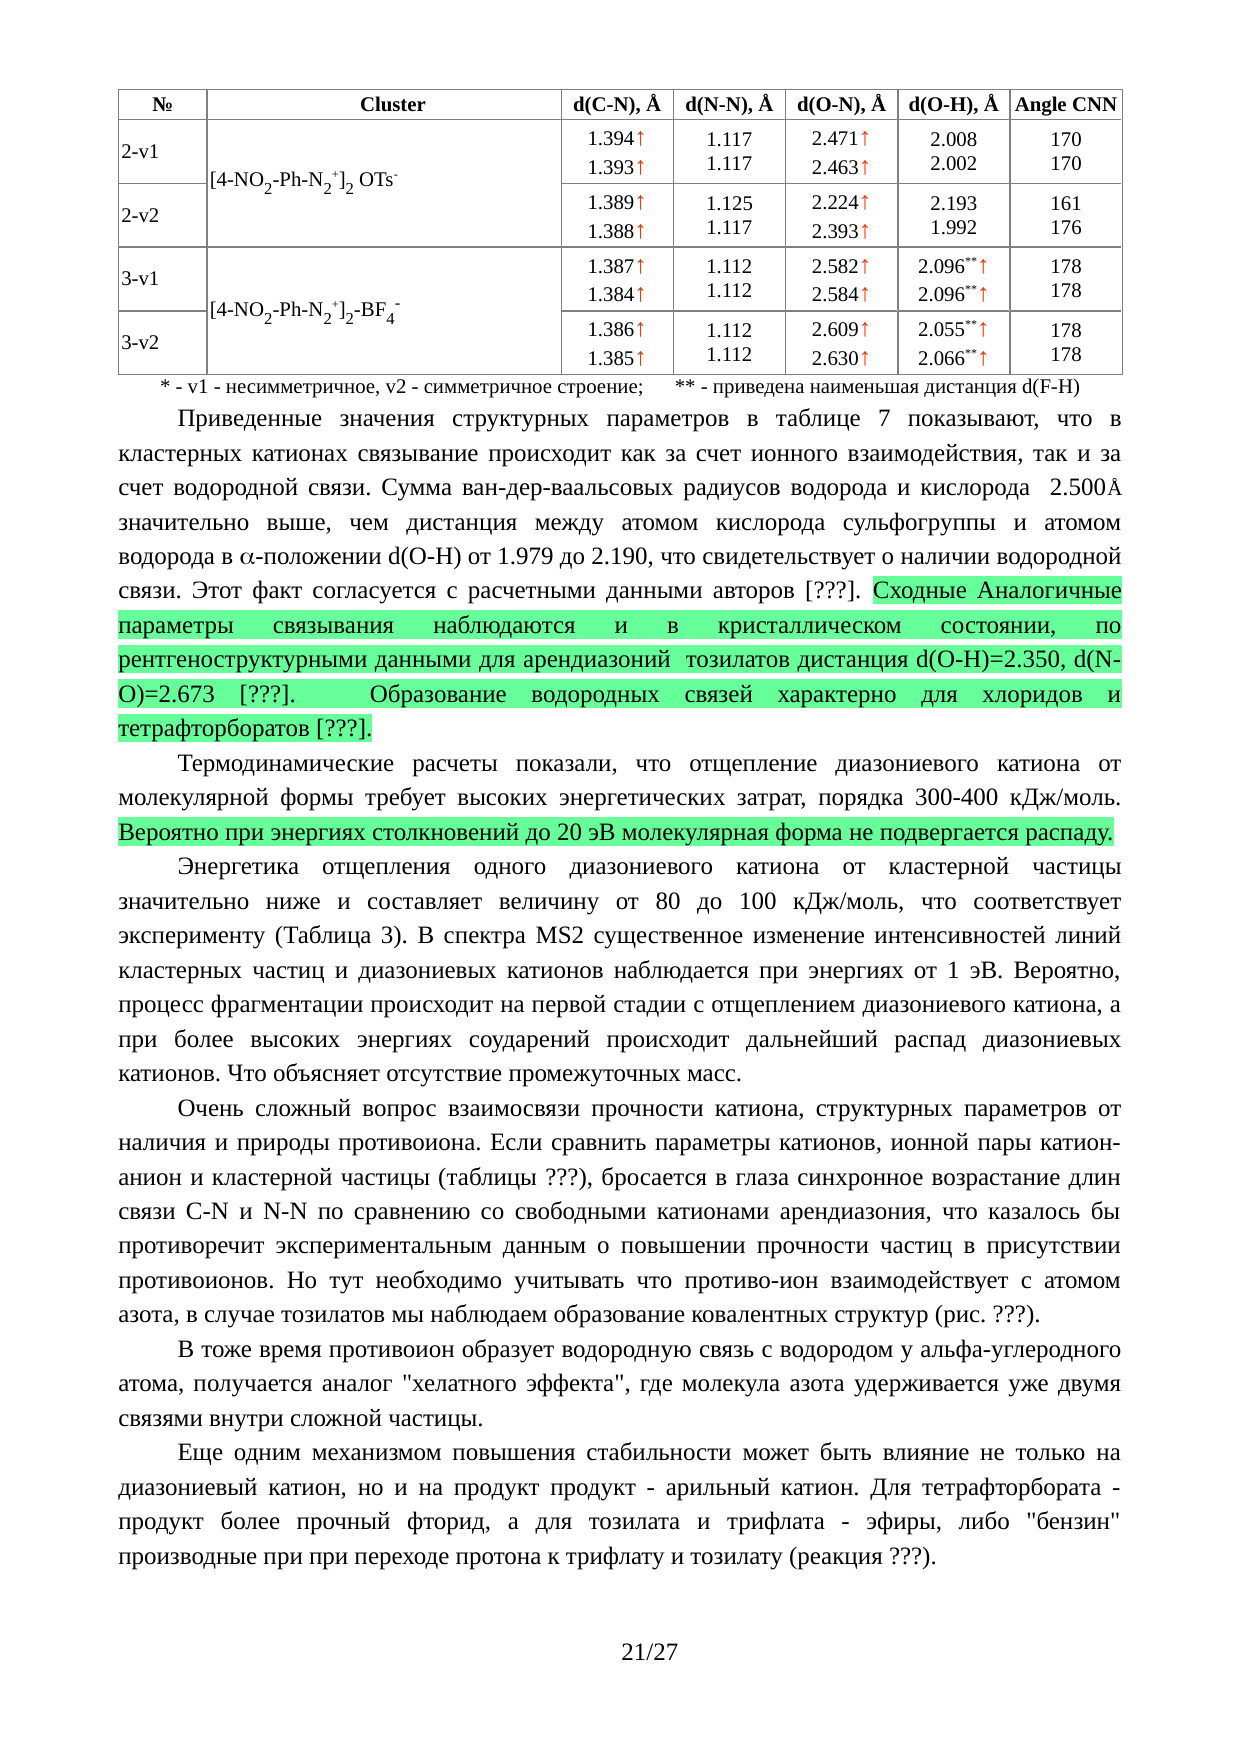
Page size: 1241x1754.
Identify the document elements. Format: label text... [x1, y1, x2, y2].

table_cell 1.389↑ 1.388↑ [562, 184, 673, 246]
table_cell 2.609↑ 2.630↑ [786, 312, 897, 374]
table_header Cluster [208, 90, 561, 119]
table_cell 1.112 1.112 [674, 312, 785, 374]
table_cell 2.193 1.992 [899, 184, 1009, 246]
text Приведенные значения структурных параметров в таблице 7 показывают, что в кластерных катионах связывание происходит как за счет ионного взаимодействия, так и за счет водородной связи. Сумма ван-дер-ваальсовых радиусов водорода и кислорода 2.500Å значительно выше, чем дистанция между атомом кислорода сульфогруппы и атомом водорода в a-положении d(O-H) от 1.979 до 2.190, что свидетельствует о наличии водородной связи. Этот факт согласуется с расчетными данными авторов [???]. Сходные Аналогичные параметры связывания наблюдаются и в кристаллическом состоянии, по рентгеноструктурными данными для арендиазоний тозилатов дистанция d(O-H)=2.350, d(N-O)=2.673 [???]. Образование водородных связей характерно для хлоридов и тетрафторборатов [???]. [118, 403, 1122, 742]
text В тоже время противоион образует водородную связь с водородом у альфа-углеродного атома, получается аналог "хелатного эффекта", где молекула азота удерживается уже двумя связями внутри сложной частицы. [118, 1334, 1122, 1432]
table_cell 178 178 [1011, 310, 1122, 374]
table_cell 170 170 [1011, 119, 1122, 183]
text Очень сложный вопрос взаимосвязи прочности катиона, структурных параметров от наличия и природы противоиона. Если сравнить параметры катионов, ионной пары катион-анион и кластерной частицы (таблицы ???), бросается в глаза синхронное возрастание длин связи C-N и N-N по сравнению со свободными катионами арендиазония, что казалось бы противоречит экспериментальным данным о повышении прочности частиц в присутствии противоионов. Но тут необходимо учитывать что противо-ион взаимодействует с атомом азота, в случае тозилатов мы наблюдаем образование ковалентных структур (рис. ???). [118, 1093, 1122, 1328]
table_cell 2.582↑ 2.584↑ [786, 248, 897, 310]
table_cell 2-v2 [119, 184, 206, 246]
table_cell 1.394↑ 1.393↑ [562, 120, 673, 183]
table_cell 2.055**↑ 2.066**↑ [899, 312, 1009, 374]
table_cell 161 176 [1011, 183, 1122, 246]
table_cell 1.125 1.117 [674, 184, 785, 246]
table_cell [4-NO2-Ph-N2+]2-BF4- [208, 248, 561, 374]
table_header d(C-N), Å [562, 90, 673, 119]
table_cell [4-NO2-Ph-N2+]2 OTs- [208, 120, 561, 246]
table_cell 2.096**↑ 2.096**↑ [899, 248, 1009, 310]
table_cell 1.386↑ 1.385↑ [562, 312, 673, 374]
table_cell 1.387↑ 1.384↑ [562, 248, 673, 310]
table_cell 2.224↑ 2.393↑ [786, 184, 897, 246]
table_header № [119, 90, 206, 119]
text * - v1 - несимметричное, v2 - симметричное строение; ** - приведена наименьшая дистанция d(F-H) [118, 375, 1122, 398]
table_cell 2.471↑ 2.463↑ [786, 120, 897, 183]
text Энергетика отщепления одного диазониевого катиона от кластерной частицы значительно ниже и составляет величину от 80 до 100 кДж/моль, что соответствует эксперименту (Таблица 3). В спектра MS2 существенное изменение интенсивностей линий кластерных частиц и диазониевых катионов наблюдается при энергиях от 1 эВ. Вероятно, процесс фрагментации происходит на первой стадии с отщеплением диазониевого катиона, а при более высоких энергиях соударений происходит дальнейший распад диазониевых катионов. Что объясняет отсутствие промежуточных масс. [118, 851, 1122, 1087]
table_header d(O-H), Å [899, 90, 1009, 119]
text Термодинамические расчеты показали, что отщепление диазониевого катиона от молекулярной формы требует высоких энергетических затрат, порядка 300-400 кДж/моль. Вероятно при энергиях столкновений до 20 эВ молекулярная форма не подвергается распаду. [118, 748, 1122, 846]
text Еще одним механизмом повышения стабильности может быть влияние не только на диазониевый катион, но и на продукт продукт - арильный катион. Для тетрафторбората - продукт более прочный фторид, а для тозилата и трифлата - эфиры, либо "бензин" производные при при переходе протона к трифлату и тозилату (реакция ???). [118, 1437, 1122, 1570]
table_cell 178 178 [1011, 246, 1122, 310]
table_cell 3-v2 [119, 312, 206, 374]
table_cell 2.008 2.002 [899, 120, 1009, 183]
table_cell 3-v1 [119, 248, 206, 310]
table_header d(O-N), Å [786, 90, 897, 119]
table_cell 1.117 1.117 [674, 120, 785, 183]
table_header Angle CNN [1011, 90, 1122, 119]
table_cell 1.112 1.112 [674, 248, 785, 310]
table_header d(N-N), Å [674, 90, 785, 119]
table_cell 2-v1 [119, 120, 206, 183]
